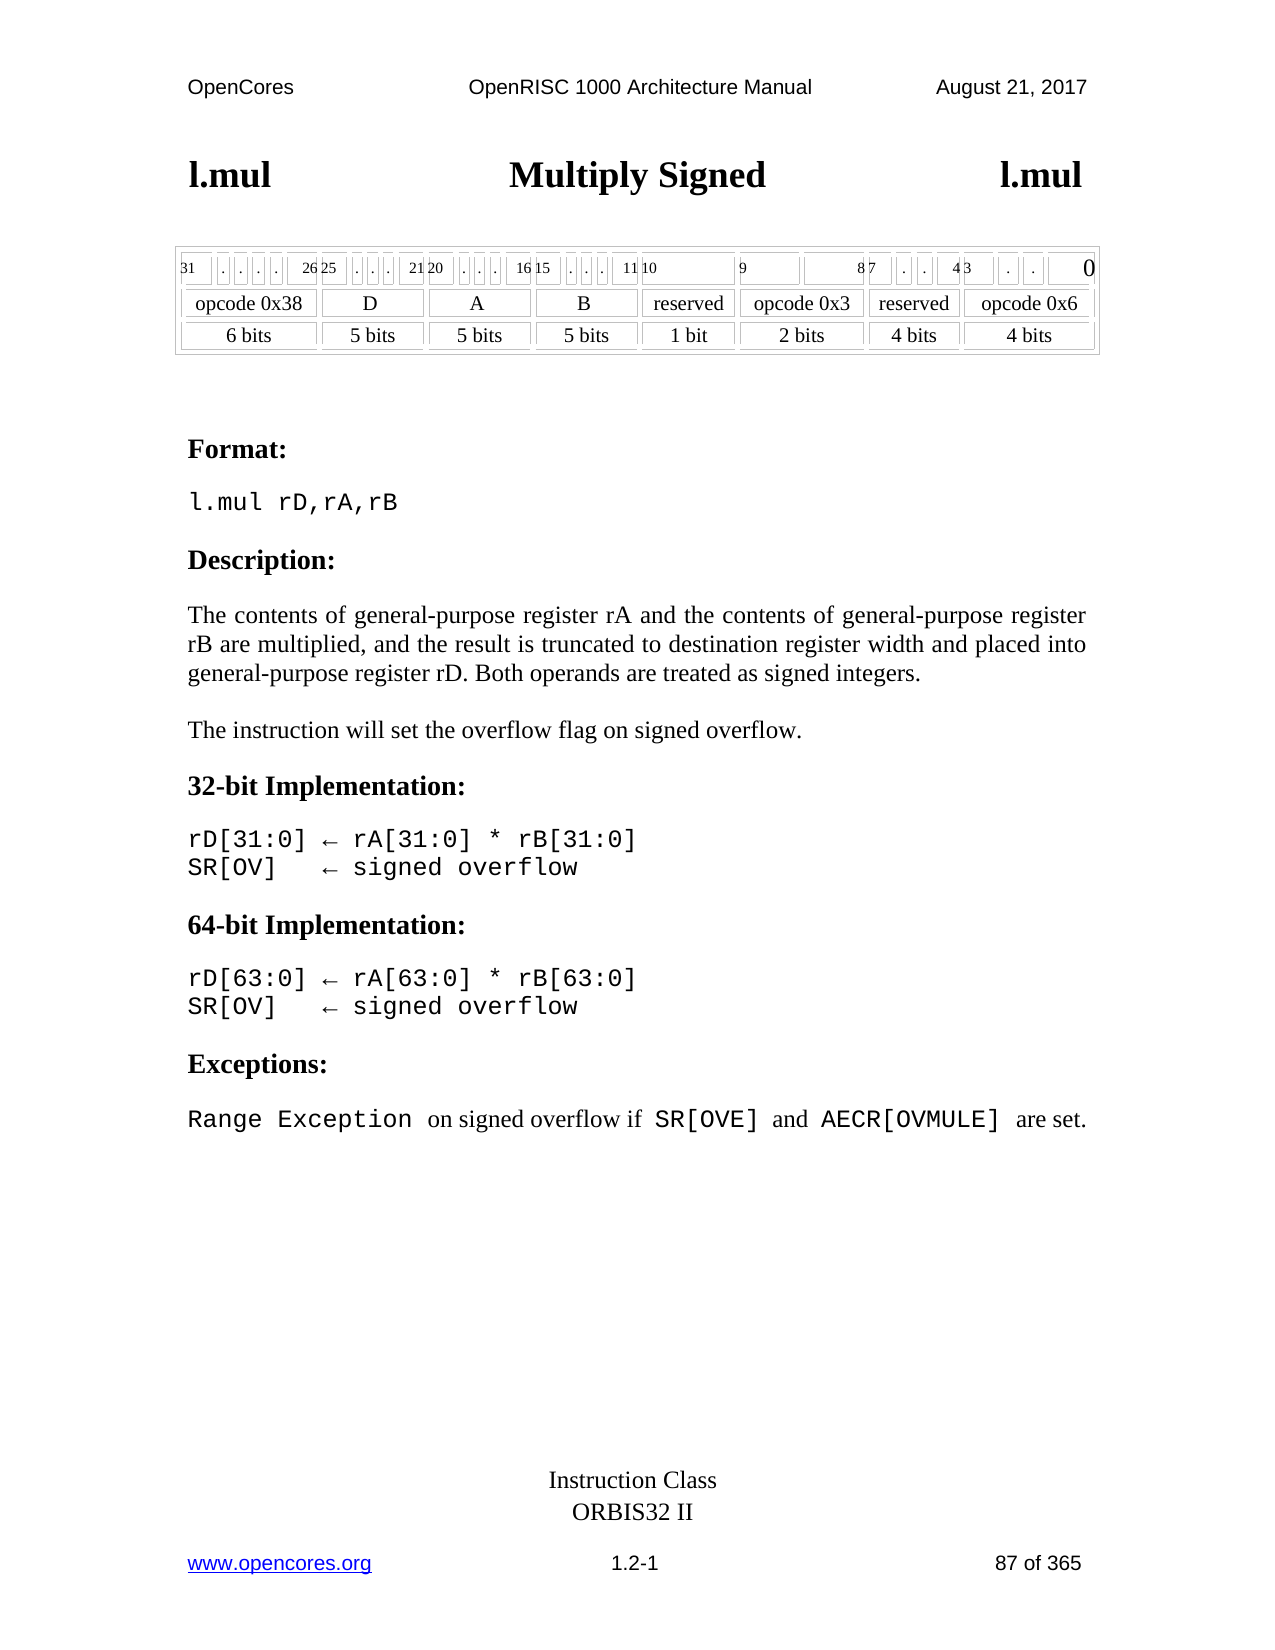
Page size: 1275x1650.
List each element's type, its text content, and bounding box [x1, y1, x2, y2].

text The contents of general-purpose register rA and the contents of general-purpose register rB are multiplied, and the result is truncated to destination register width and placed into general-purpose register rD. Both operands are treated as signed integers. [187, 600, 1087, 687]
text rD[63:0] ← rA[63:0] * rB[63:0] SR[OV] ← signed overflow [187, 966, 1087, 1022]
text Format: [187, 432, 1087, 464]
text Exceptions: [187, 1047, 1087, 1079]
text The instruction will set the overflow flag on signed overflow. [187, 715, 1087, 744]
text 64-bit Implementation: [187, 908, 1087, 941]
text 32-bit Implementation: [187, 769, 1087, 801]
text Range Exception on signed overflow if SR[OVE] and AECR[OVMULE] are set. [187, 1104, 1087, 1135]
text rD[31:0] ← rA[31:0] * rB[31:0] SR[OV] ← signed overflow [187, 826, 1087, 883]
text l.mul rD,rA,rB [187, 489, 1087, 518]
text Description: [187, 543, 1087, 575]
